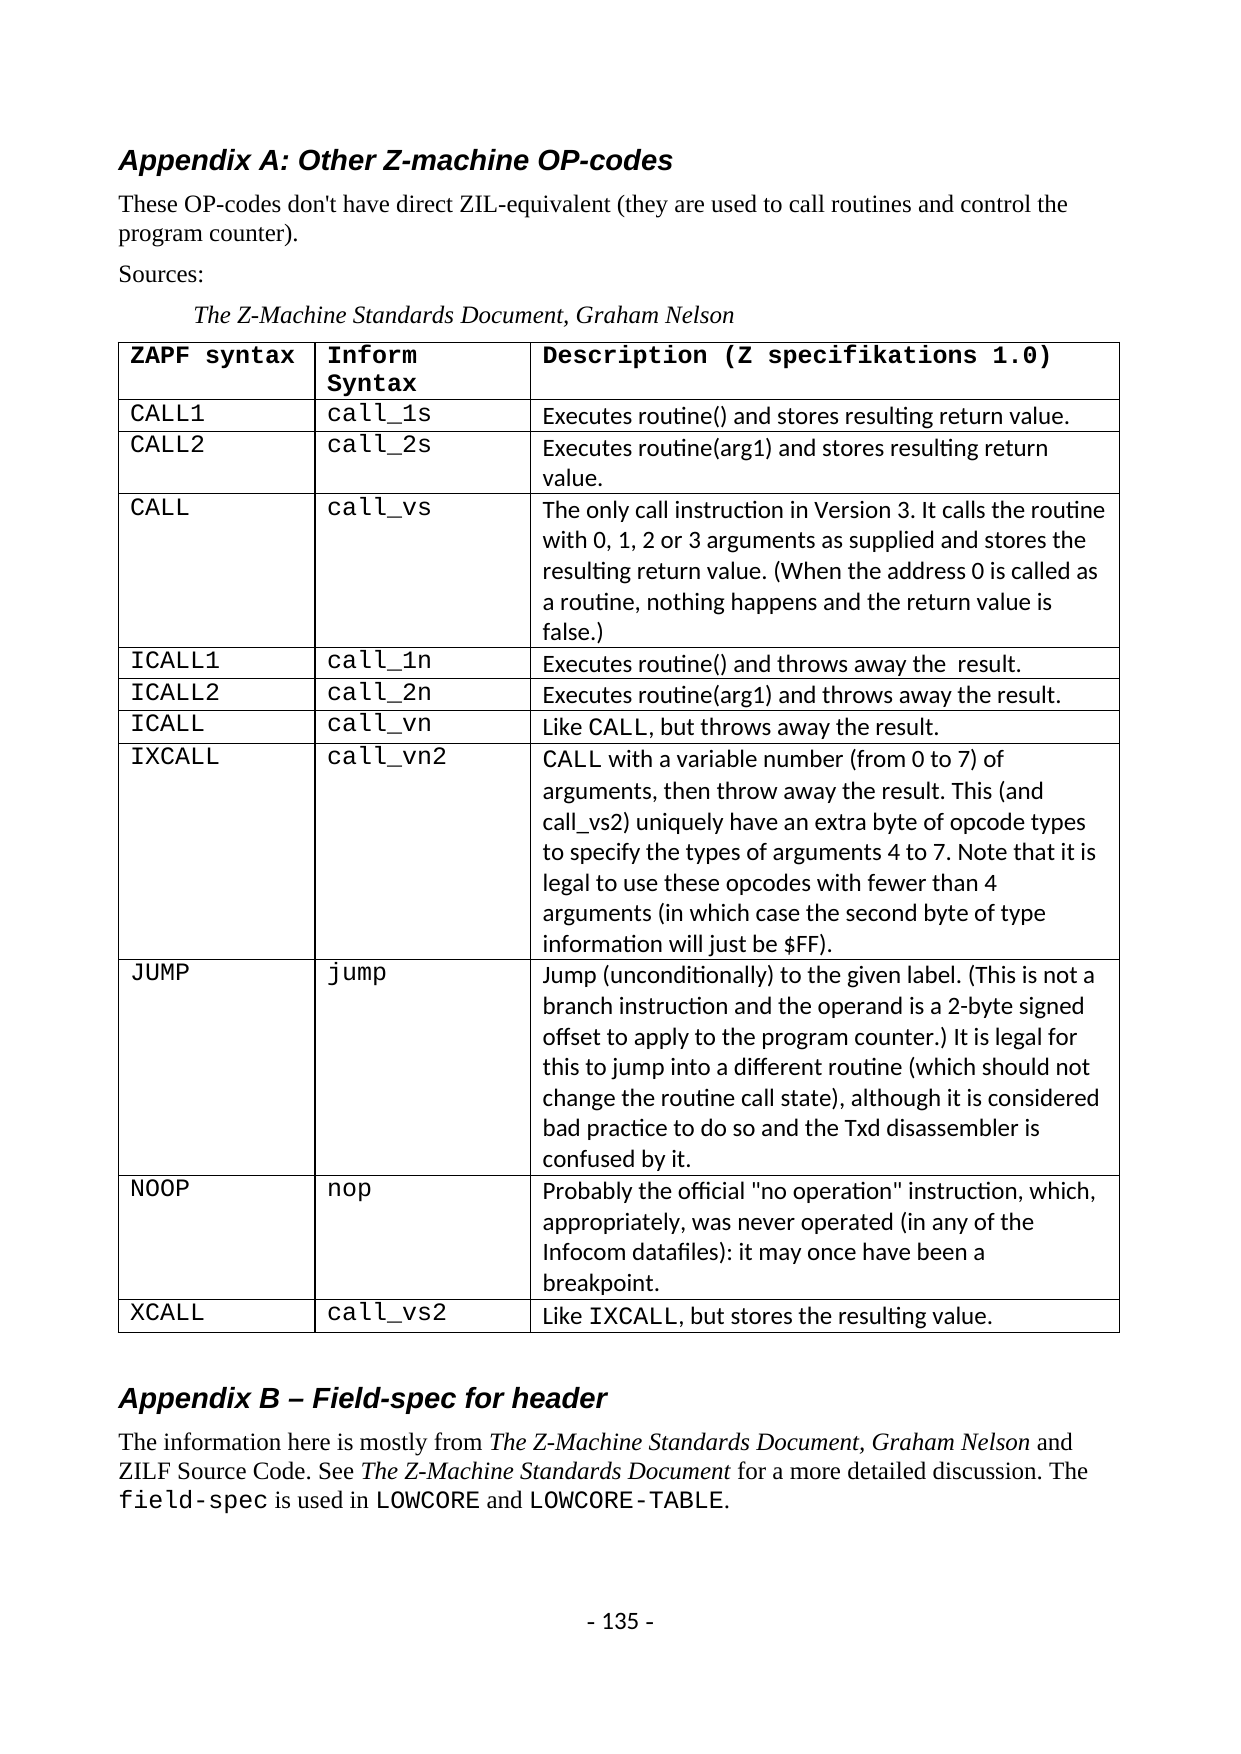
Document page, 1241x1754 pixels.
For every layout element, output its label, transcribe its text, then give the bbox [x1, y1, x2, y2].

table_cell Executes routine() and stores resulting return value. [531, 400, 1119, 431]
table_cell CALL [119, 494, 314, 647]
table_cell CALL1 [119, 400, 314, 431]
table_header Inform Syntax [316, 343, 530, 399]
table_cell Jump (unconditionally) to the given label. (This is not a branch instruction and the operand is a 2-byte signed offset to apply to the program counter.) It is legal for this to jump into a different routine (which should not change the routine call state), although it is considered bad practice to do so and the Txd disassembler is confused by it. [531, 960, 1119, 1174]
table_cell call_1s [316, 400, 530, 431]
table_header Description (Z specifikations 1.0) [531, 343, 1119, 399]
text These OP-codes don't have direct ZIL-equivalent (they are used to call routines and control the program counter). [118, 189, 1122, 247]
table_cell call_vs [316, 494, 530, 647]
table_cell call_2n [316, 679, 530, 710]
table_cell NOOP [119, 1176, 314, 1299]
table_cell call_vn [316, 711, 530, 743]
table_cell CALL with a variable number (from 0 to 7) of arguments, then throw away the result. This (and call_vs2) uniquely have an extra byte of opcode types to specify the types of arguments 4 to 7. Note that it is legal to use these opcodes with fewer than 4 arguments (in which case the second byte of type information will just be $FF). [531, 744, 1119, 958]
text Sources: [118, 259, 1122, 288]
subtitle Appendix A: Other Z-machine OP-codes [59, 143, 1122, 177]
table_cell IXCALL [119, 744, 314, 958]
table_cell call_vs2 [316, 1300, 530, 1332]
text The information here is mostly from The Z-Machine Standards Document, Graham Nelson and ZILF Source Code. See The Z-Machine Standards Document for a more detailed discussion. The field-spec is used in LOWCORE and LOWCORE-TABLE. [118, 1427, 1122, 1516]
table_cell Executes routine(arg1) and stores resulting return value. [531, 432, 1119, 493]
table_cell jump [316, 960, 530, 1174]
table_cell The only call instruction in Version 3. It calls the routine with 0, 1, 2 or 3 arguments as supplied and stores the resulting return value. (When the address 0 is called as a routine, nothing happens and the return value is false.) [531, 494, 1119, 647]
table_cell call_2s [316, 432, 530, 493]
table_cell Executes routine(arg1) and throws away the result. [531, 679, 1119, 710]
text The Z-Machine Standards Document, Graham Nelson [118, 300, 1122, 329]
table_cell call_vn2 [316, 744, 530, 958]
table_cell ICALL [119, 711, 314, 743]
table_cell Like CALL, but throws away the result. [531, 711, 1119, 743]
table_cell CALL2 [119, 432, 314, 493]
table_cell Executes routine() and throws away the result. [531, 648, 1119, 678]
table_header ZAPF syntax [119, 343, 314, 399]
table_cell call_1n [316, 648, 530, 678]
table_cell XCALL [119, 1300, 314, 1332]
table_cell nop [316, 1176, 530, 1299]
table_cell Probably the official "no operation" instruction, which, appropriately, was never operated (in any of the Infocom datafiles): it may once have been a breakpoint. [531, 1176, 1119, 1299]
table_cell ICALL1 [119, 648, 314, 678]
table_cell ICALL2 [119, 679, 314, 710]
table_cell Like IXCALL, but stores the resulting value. [531, 1300, 1119, 1332]
subtitle Appendix B – Field-spec for header [59, 1381, 1122, 1415]
table_cell JUMP [119, 960, 314, 1174]
